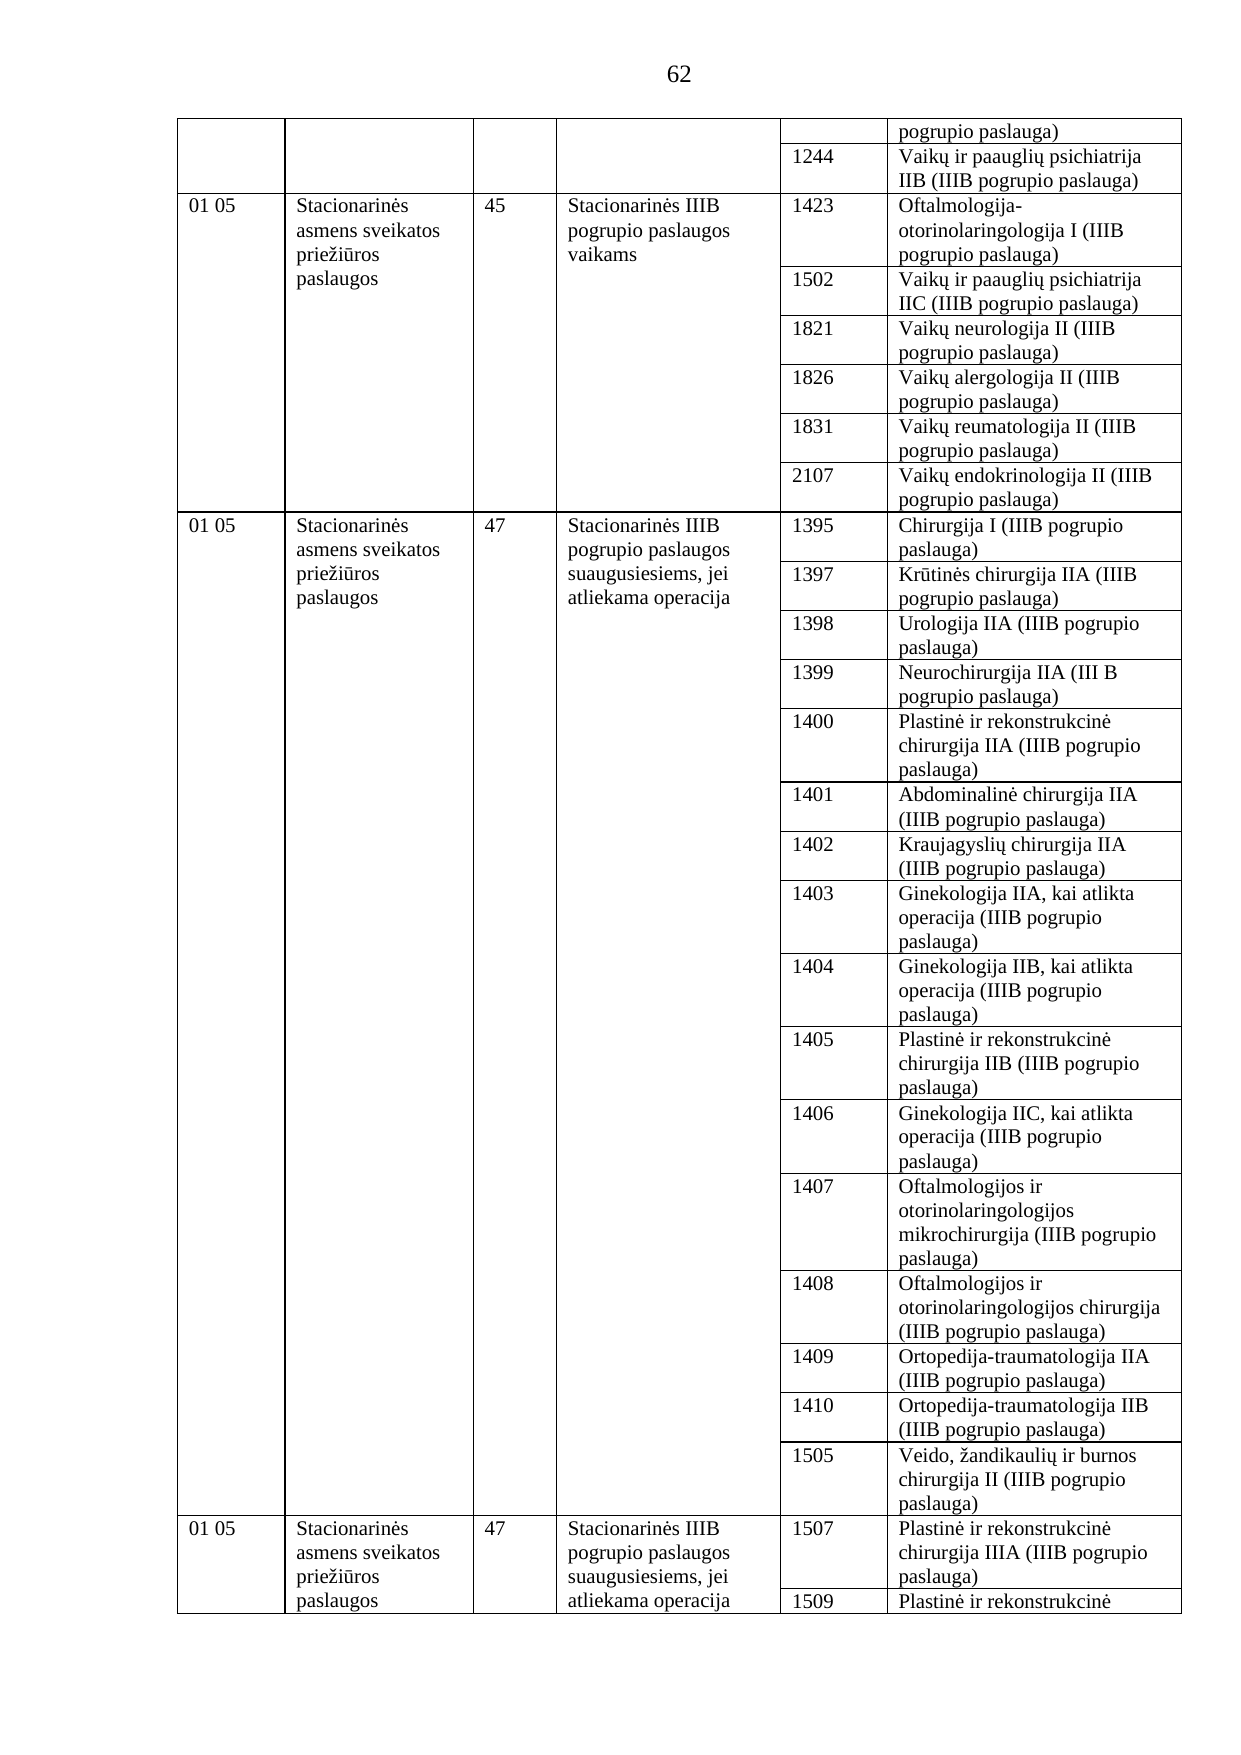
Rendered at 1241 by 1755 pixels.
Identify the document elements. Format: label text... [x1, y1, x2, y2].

table_cell Vaikų endokrinologija II (IIIB pogrupio paslauga) [888, 463, 1181, 511]
table_cell Plastinė ir rekonstrukcinė [888, 1589, 1181, 1613]
table_cell 1402 [781, 832, 887, 880]
table_cell 1826 [781, 365, 887, 413]
table_cell Vaikų ir paauglių psichiatrija IIB (IIIB pogrupio paslauga) [888, 144, 1181, 192]
table_cell 1831 [781, 414, 887, 462]
table_cell [474, 119, 556, 192]
table_cell 1505 [781, 1443, 887, 1515]
table_cell Plastinė ir rekonstrukcinė chirurgija IIA (IIIB pogrupio paslauga) [888, 709, 1181, 781]
table_cell 1409 [781, 1344, 887, 1392]
table_cell Krūtinės chirurgija IIA (IIIB pogrupio paslauga) [888, 562, 1181, 610]
table_cell Veido, žandikaulių ir burnos chirurgija II (IIIB pogrupio paslauga) [888, 1443, 1181, 1515]
table_cell Urologija IIA (IIIB pogrupio paslauga) [888, 611, 1181, 659]
table_cell 01 05 [178, 513, 284, 1515]
table_cell Abdominalinė chirurgija IIA (IIIB pogrupio paslauga) [888, 783, 1181, 831]
table_cell 47 [474, 1516, 556, 1613]
table_cell Ginekologija IIA, kai atlikta operacija (IIIB pogrupio paslauga) [888, 881, 1181, 953]
table_cell Ginekologija IIB, kai atlikta operacija (IIIB pogrupio paslauga) [888, 954, 1181, 1026]
table_cell 1401 [781, 783, 887, 831]
table_cell 1406 [781, 1100, 887, 1173]
table_cell Stacionarinės IIIB pogrupio paslaugos vaikams [557, 194, 780, 511]
table_cell 1502 [781, 267, 887, 315]
table_cell 1395 [781, 513, 887, 561]
table_cell 1407 [781, 1174, 887, 1270]
table_cell [286, 119, 473, 192]
table_cell 1400 [781, 709, 887, 781]
table_cell [178, 119, 284, 192]
table_cell 1403 [781, 881, 887, 953]
table_cell [781, 119, 887, 143]
table_cell Vaikų reumatologija II (IIIB pogrupio paslauga) [888, 414, 1181, 462]
table_cell 1397 [781, 562, 887, 610]
table_cell [557, 119, 780, 192]
table_cell Oftalmologijos ir otorinolaringologijos chirurgija (IIIB pogrupio paslauga) [888, 1271, 1181, 1343]
table_cell 01 05 [178, 1516, 284, 1613]
table_cell 1404 [781, 954, 887, 1026]
table_cell Plastinė ir rekonstrukcinė chirurgija IIB (IIIB pogrupio paslauga) [888, 1027, 1181, 1099]
table_cell 47 [474, 513, 556, 1515]
table_cell Vaikų alergologija II (IIIB pogrupio paslauga) [888, 365, 1181, 413]
table_cell 1507 [781, 1516, 887, 1588]
table_cell 1408 [781, 1271, 887, 1343]
table_cell Stacionarinės asmens sveikatos priežiūros paslaugos [286, 513, 473, 1515]
table_cell 1399 [781, 660, 887, 708]
table_cell Kraujagyslių chirurgija IIA (IIIB pogrupio paslauga) [888, 832, 1181, 880]
table_cell 1410 [781, 1393, 887, 1441]
table_cell Vaikų ir paauglių psichiatrija IIC (IIIB pogrupio paslauga) [888, 267, 1181, 315]
table_cell Ortopedija-traumatologija IIB (IIIB pogrupio paslauga) [888, 1393, 1181, 1441]
table_cell Stacionarinės asmens sveikatos priežiūros paslaugos [286, 1516, 473, 1613]
table_cell 1821 [781, 316, 887, 364]
table_cell 2107 [781, 463, 887, 511]
table_cell Chirurgija I (IIIB pogrupio paslauga) [888, 513, 1181, 561]
table_cell 1398 [781, 611, 887, 659]
table_cell 1423 [781, 194, 887, 266]
table_cell Vaikų neurologija II (IIIB pogrupio paslauga) [888, 316, 1181, 364]
table_cell Oftalmologijos ir otorinolaringologijos mikrochirurgija (IIIB pogrupio paslauga) [888, 1174, 1181, 1270]
table_cell Neurochirurgija IIA (III B pogrupio paslauga) [888, 660, 1181, 708]
table_cell Ginekologija IIC, kai atlikta operacija (IIIB pogrupio paslauga) [888, 1100, 1181, 1173]
table_cell pogrupio paslauga) [888, 119, 1181, 143]
table_cell Ortopedija-traumatologija IIA (IIIB pogrupio paslauga) [888, 1344, 1181, 1392]
table_cell 45 [474, 194, 556, 511]
table_cell Stacionarinės IIIB pogrupio paslaugos suaugusiesiems, jei atliekama operacija [557, 1516, 780, 1613]
table_cell 1405 [781, 1027, 887, 1099]
table_cell 01 05 [178, 194, 284, 511]
table_cell 1244 [781, 144, 887, 192]
table_cell Oftalmologija-otorinolaringologija I (IIIB pogrupio paslauga) [888, 194, 1181, 266]
table_cell 1509 [781, 1589, 887, 1613]
table_cell Stacionarinės IIIB pogrupio paslaugos suaugusiesiems, jei atliekama operacija [557, 513, 780, 1515]
table_cell Plastinė ir rekonstrukcinė chirurgija IIIA (IIIB pogrupio paslauga) [888, 1516, 1181, 1588]
table_cell Stacionarinės asmens sveikatos priežiūros paslaugos [286, 194, 473, 511]
